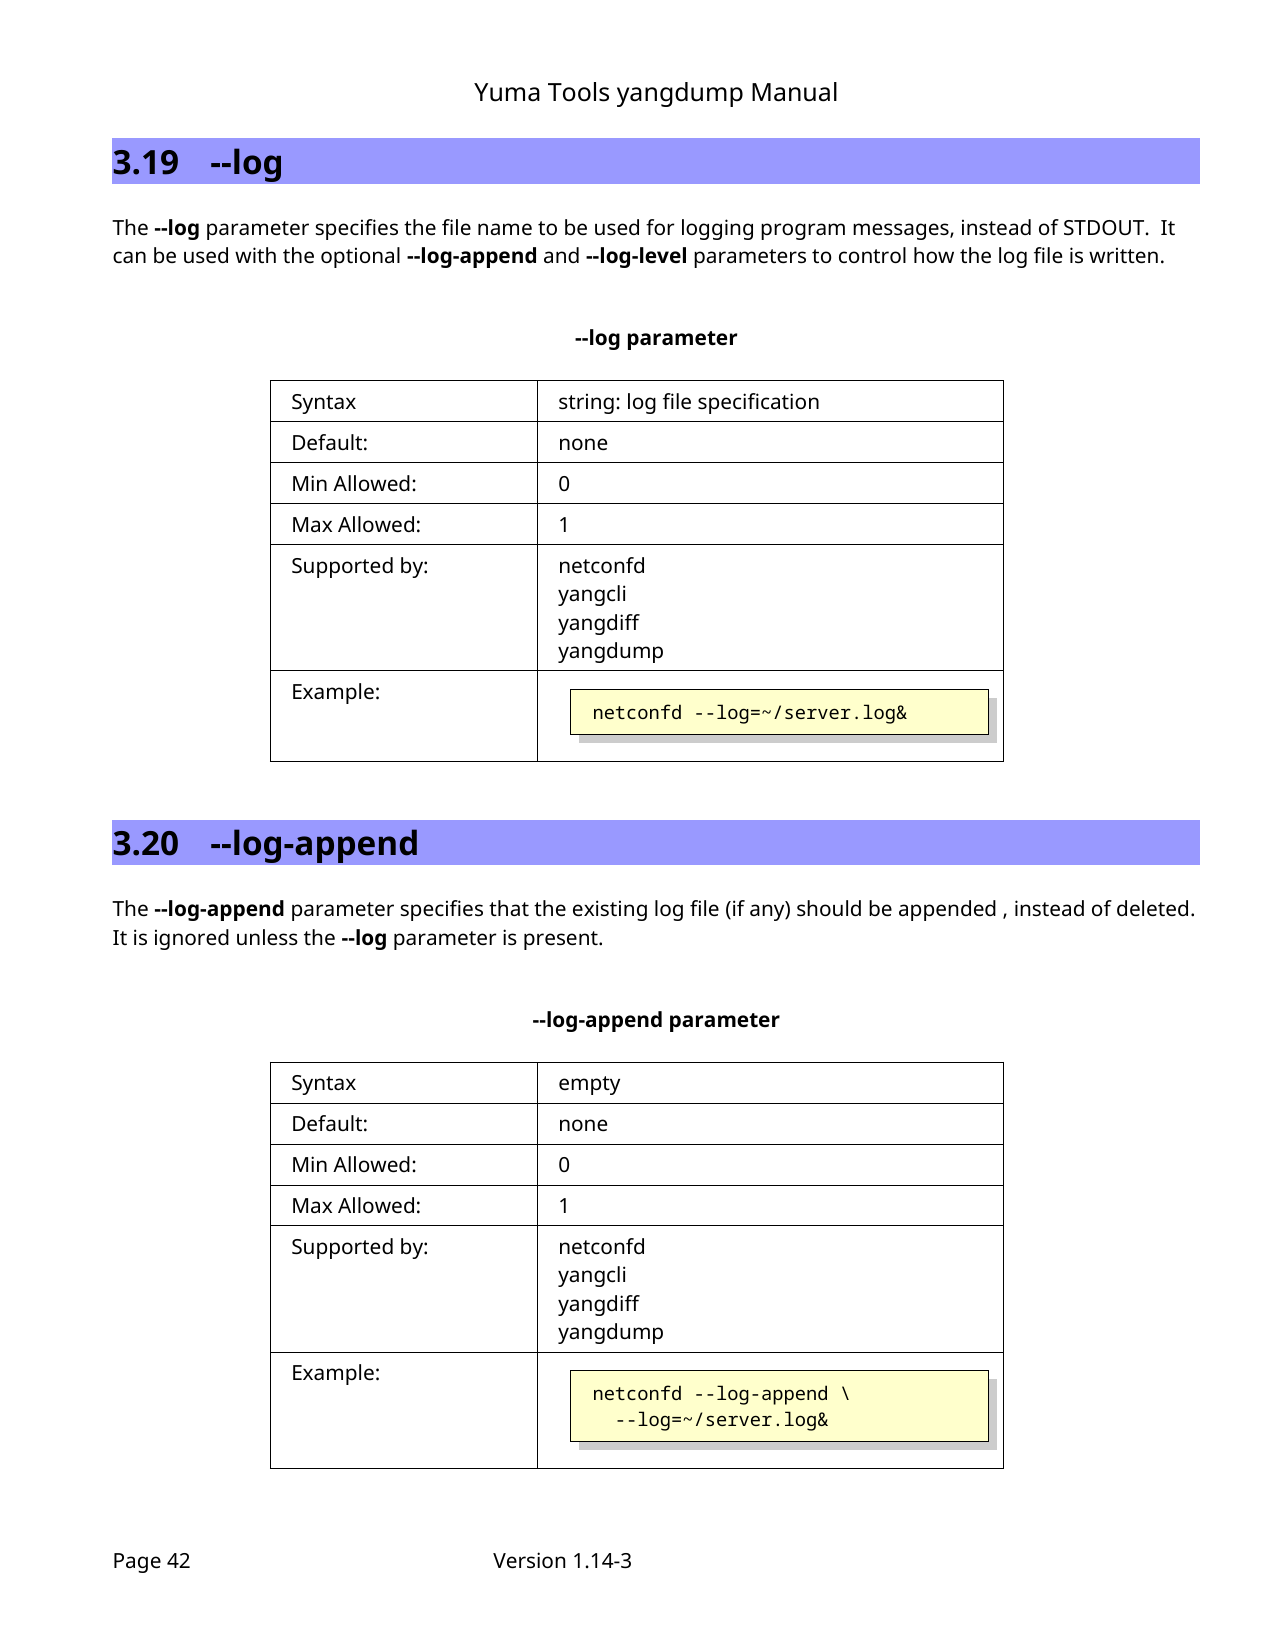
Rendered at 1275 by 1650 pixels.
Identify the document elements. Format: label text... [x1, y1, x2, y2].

table_cell none [538, 1104, 1003, 1143]
table_cell Example: [271, 1353, 537, 1468]
table_cell none [538, 422, 1003, 462]
table_cell netconfd --log=~/server.log& [538, 671, 1003, 761]
subtitle --log-append [112, 820, 1200, 865]
table_cell netconfd yangcli yangdiff yangdump [538, 545, 1003, 670]
table_header empty [538, 1063, 1003, 1103]
table_cell 0 [538, 1145, 1003, 1184]
table_cell Min Allowed: [271, 1145, 537, 1184]
subtitle --log [112, 138, 1200, 184]
text The --log-append parameter specifies that the existing log file (if any) should be appended , instead of deleted. It is ignored unless the --log parameter is present. [112, 894, 1200, 951]
table_header string: log file specification [538, 381, 1003, 421]
table_cell Supported by: [271, 545, 537, 670]
table_cell Max Allowed: [271, 504, 537, 544]
table_cell netconfd yangcli yangdiff yangdump [538, 1226, 1003, 1352]
subtitle --log-append parameter [127, 1005, 1185, 1033]
table_cell netconfd --log-append \ --log=~/server.log& [538, 1353, 1003, 1468]
table_cell Max Allowed: [271, 1186, 537, 1225]
table_cell Default: [271, 422, 537, 462]
table_cell Default: [271, 1104, 537, 1143]
text The --log parameter specifies the file name to be used for logging program messages, instead of STDOUT. It can be used with the optional --log-append and --log-level parameters to control how the log file is written. [112, 213, 1200, 270]
table_cell Min Allowed: [271, 463, 537, 503]
table_cell Supported by: [271, 1226, 537, 1352]
table_cell Example: [271, 671, 537, 761]
table_cell 1 [538, 1186, 1003, 1225]
subtitle --log parameter [127, 323, 1185, 352]
table_header Syntax [271, 381, 537, 421]
table_header Syntax [271, 1063, 537, 1103]
table_cell 0 [538, 463, 1003, 503]
table_cell 1 [538, 504, 1003, 544]
